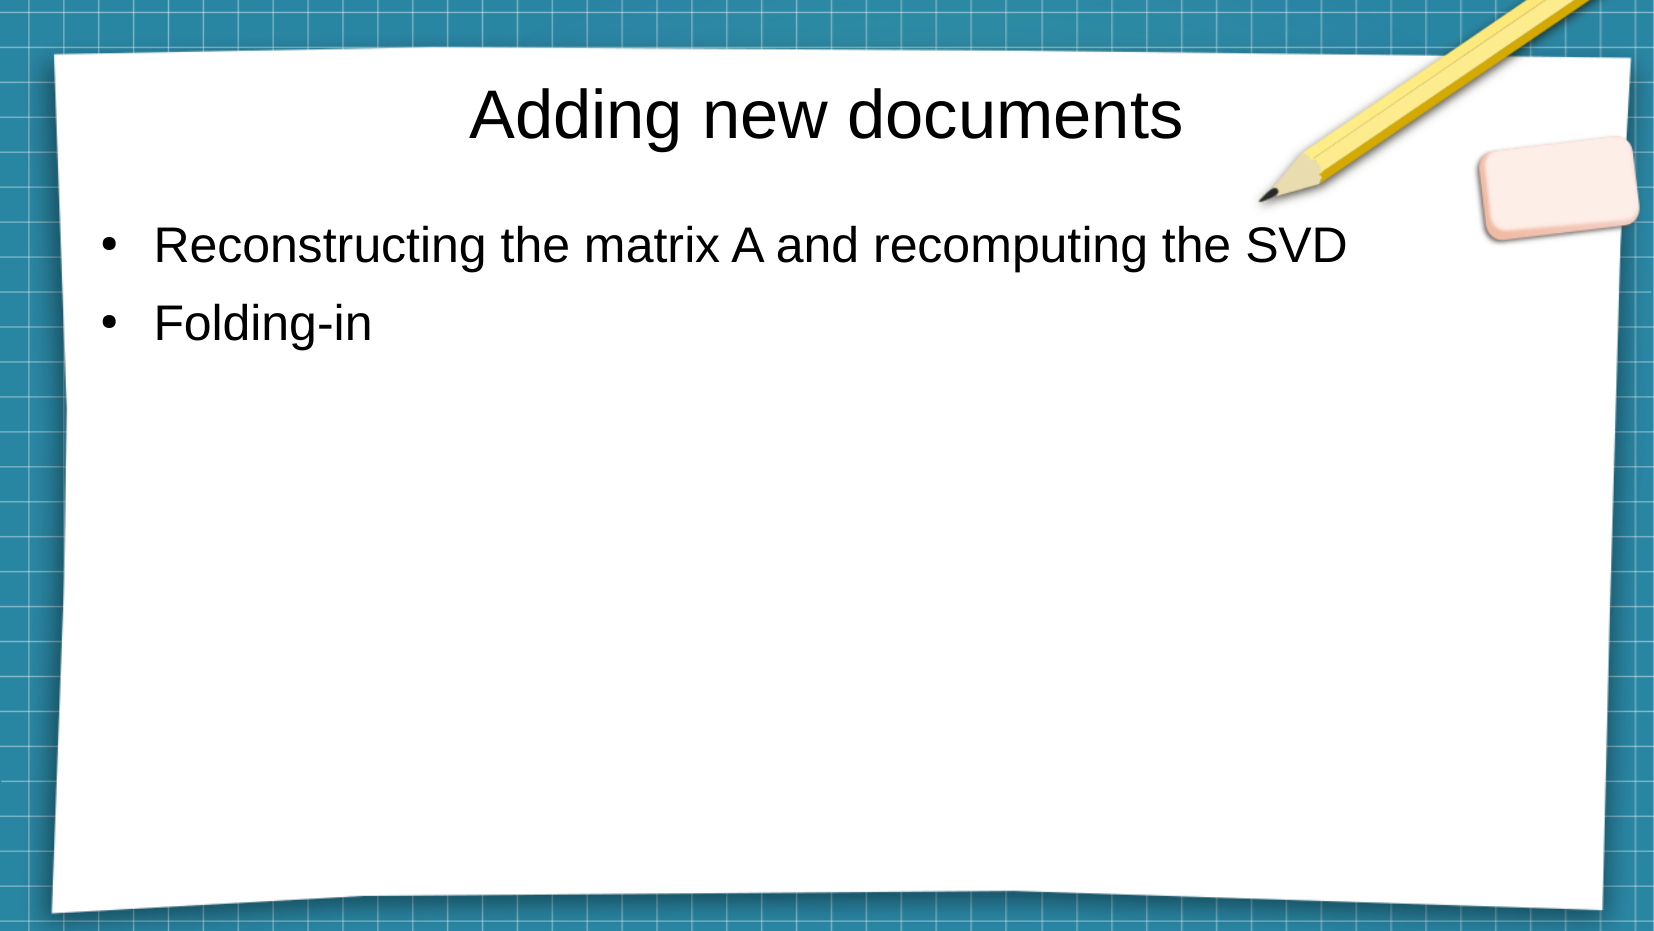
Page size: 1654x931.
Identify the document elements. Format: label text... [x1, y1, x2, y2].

picture [0, 0, 1654, 931]
list Reconstructing the matrix A and recomputing the SVD Folding-in [82, 217, 1571, 758]
title Adding new documents [82, 37, 1571, 193]
